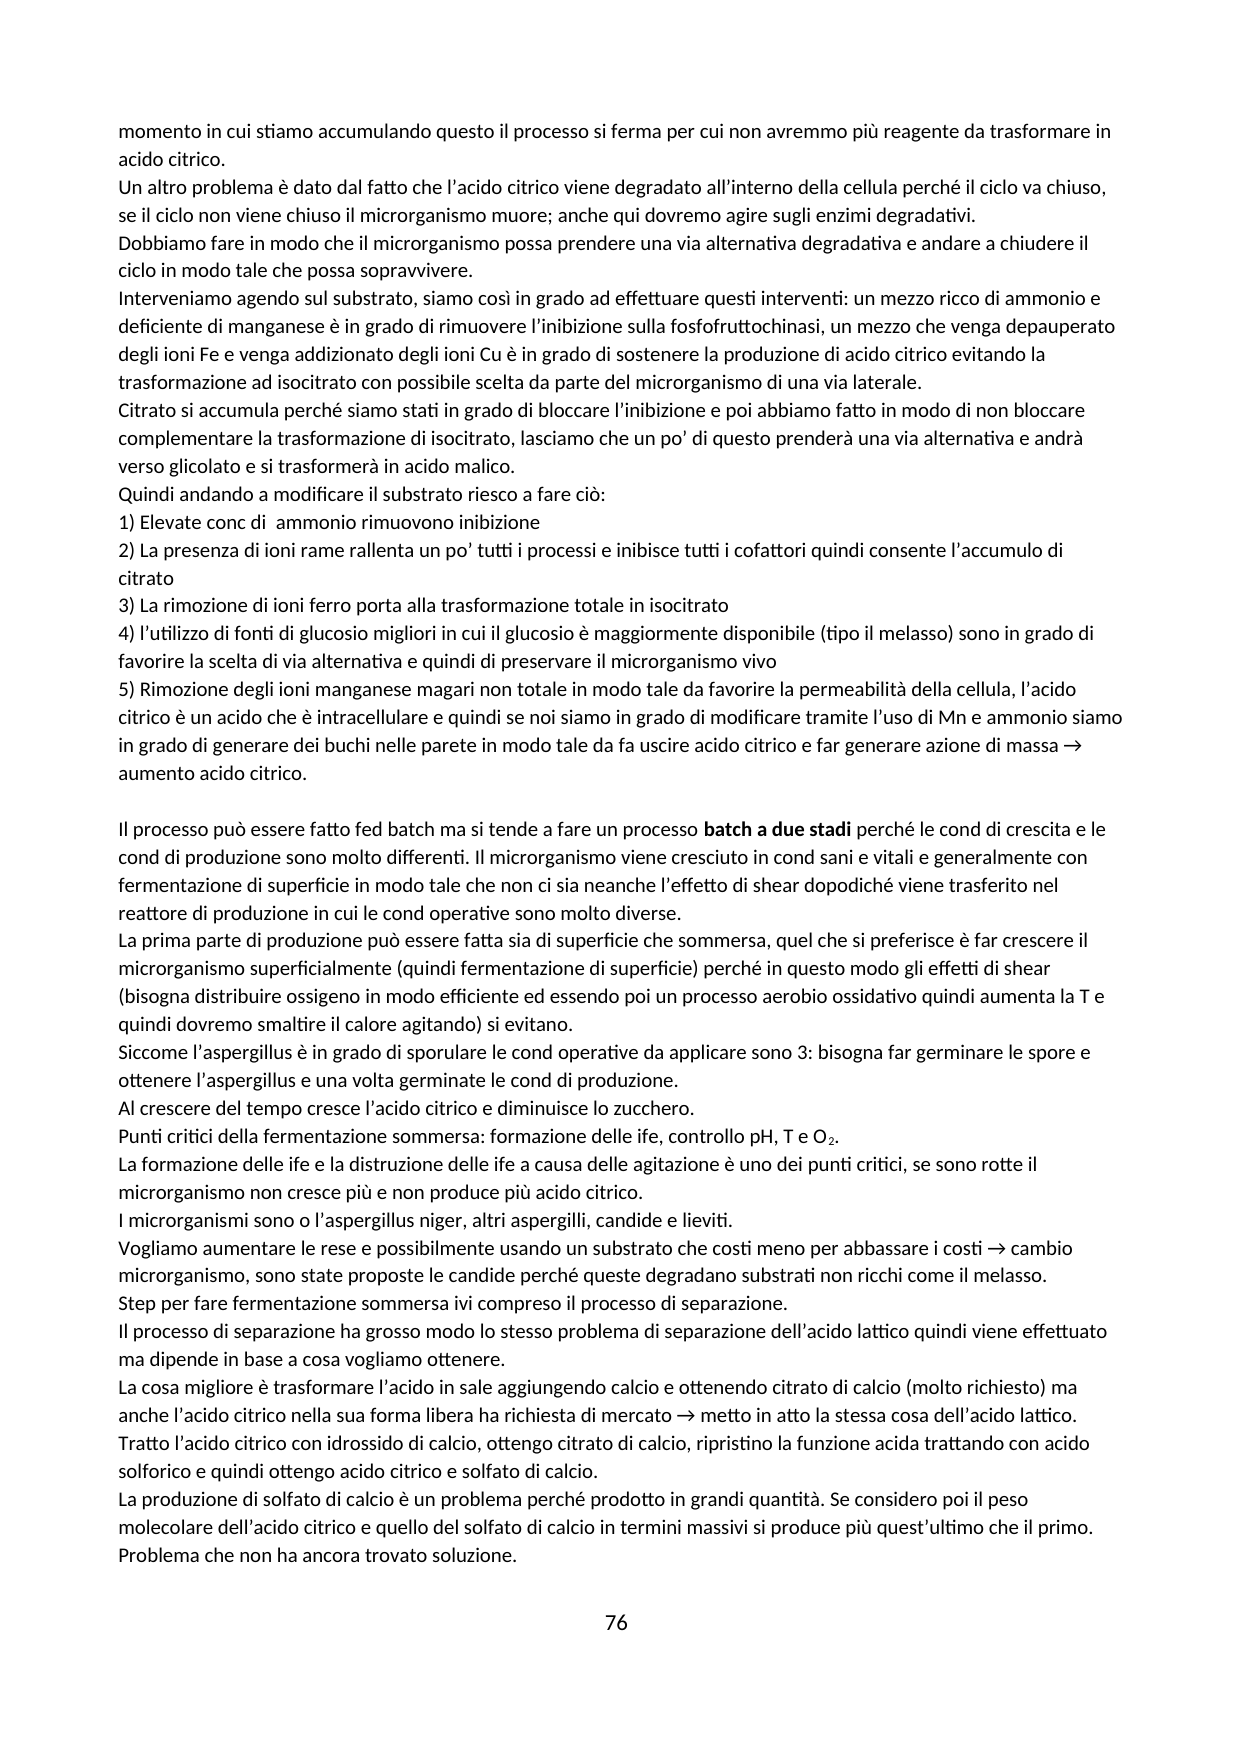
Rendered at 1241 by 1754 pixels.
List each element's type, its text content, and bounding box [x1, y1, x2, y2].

text Vogliamo aumentare le rese e possibilmente usando un substrato che costi meno per abbassare i costi → cambio microrganismo, sono state proposte le candide perché queste degradano substrati non ricchi come il melasso. Step per fare fermentazione sommersa ivi compreso il processo di separazione. [118, 1235, 1124, 1316]
text momento in cui stiamo accumulando questo il processo si ferma per cui non avremmo più reagente da trasformare in acido citrico. [118, 118, 1124, 171]
text 5) Rimozione degli ioni manganese magari non totale in modo tale da favorire la permeabilità della cellula, l’acido citrico è un acido che è intracellulare e quindi se noi siamo in grado di modificare tramite l’uso di Mn e ammonio siamo in grado di generare dei buchi nelle parete in modo tale da fa uscire acido citrico e far generare azione di massa → aumento acido citrico. [118, 676, 1124, 813]
text Punti critici della fermentazione sommersa: formazione delle ife, controllo pH, T e O2. [118, 1123, 1124, 1148]
text Citrato si accumula perché siamo stati in grado di bloccare l’inibizione e poi abbiamo fatto in modo di non bloccare complementare la trasformazione di isocitrato, lasciamo che un po’ di questo prenderà una via alternativa e andrà verso glicolato e si trasformerà in acido malico. Quindi andando a modificare il substrato riesco a fare ciò: 1) Elevate conc di ammonio rimuovono inibizione 2) La presenza di ioni rame rallenta un po’ tutti i processi e inibisce tutti i cofattori quindi consente l’accumulo di citrato 3) La rimozione di ioni ferro porta alla trasformazione totale in isocitrato [118, 397, 1124, 618]
text Un altro problema è dato dal fatto che l’acido citrico viene degradato all’interno della cellula perché il ciclo va chiuso, se il ciclo non viene chiuso il microrganismo muore; anche qui dovremo agire sugli enzimi degradativi. Dobbiamo fare in modo che il microrganismo possa prendere una via alternativa degradativa e andare a chiudere il ciclo in modo tale che possa sopravvivere. Interveniamo agendo sul substrato, siamo così in grado ad effettuare questi interventi: un mezzo ricco di ammonio e deficiente di manganese è in grado di rimuovere l’inibizione sulla fosfofruttochinasi, un mezzo che venga depauperato degli ioni Fe e venga addizionato degli ioni Cu è in grado di sostenere la produzione di acido citrico evitando la trasformazione ad isocitrato con possibile scelta da parte del microrganismo di una via laterale. [118, 174, 1124, 395]
text La produzione di solfato di calcio è un problema perché prodotto in grandi quantità. Se considero poi il peso molecolare dell’acido citrico e quello del solfato di calcio in termini massivi si produce più quest’ultimo che il primo. Problema che non ha ancora trovato soluzione. [118, 1486, 1124, 1567]
text Il processo può essere fatto fed batch ma si tende a fare un processo batch a due stadi perché le cond di crescita e le cond di produzione sono molto differenti. Il microrganismo viene cresciuto in cond sani e vitali e generalmente con fermentazione di superficie in modo tale che non ci sia neanche l’effetto di shear dopodiché viene trasferito nel reattore di produzione in cui le cond operative sono molto diverse. La prima parte di produzione può essere fatta sia di superficie che sommersa, quel che si preferisce è far crescere il microrganismo superficialmente (quindi fermentazione di superficie) perché in questo modo gli effetti di shear (bisogna distribuire ossigeno in modo efficiente ed essendo poi un processo aerobio ossidativo quindi aumenta la T e quindi dovremo smaltire il calore agitando) si evitano. Siccome l’aspergillus è in grado di sporulare le cond operative da applicare sono 3: bisogna far germinare le spore e ottenere l’aspergillus e una volta germinate le cond di produzione. Al crescere del tempo cresce l’acido citrico e diminuisce lo zucchero. [118, 816, 1124, 1121]
text 4) l’utilizzo di fonti di glucosio migliori in cui il glucosio è maggiormente disponibile (tipo il melasso) sono in grado di favorire la scelta di via alternativa e quindi di preservare il microrganismo vivo [118, 621, 1124, 674]
text Il processo di separazione ha grosso modo lo stesso problema di separazione dell’acido lattico quindi viene effettuato ma dipende in base a cosa vogliamo ottenere. La cosa migliore è trasformare l’acido in sale aggiungendo calcio e ottenendo citrato di calcio (molto richiesto) ma anche l’acido citrico nella sua forma libera ha richiesta di mercato → metto in atto la stessa cosa dell’acido lattico. Tratto l’acido citrico con idrossido di calcio, ottengo citrato di calcio, ripristino la funzione acida trattando con acido solforico e quindi ottengo acido citrico e solfato di calcio. [118, 1318, 1124, 1483]
text La formazione delle ife e la distruzione delle ife a causa delle agitazione è uno dei punti critici, se sono rotte il microrganismo non cresce più e non produce più acido citrico. I microrganismi sono o l’aspergillus niger, altri aspergilli, candide e lieviti. [118, 1151, 1124, 1232]
